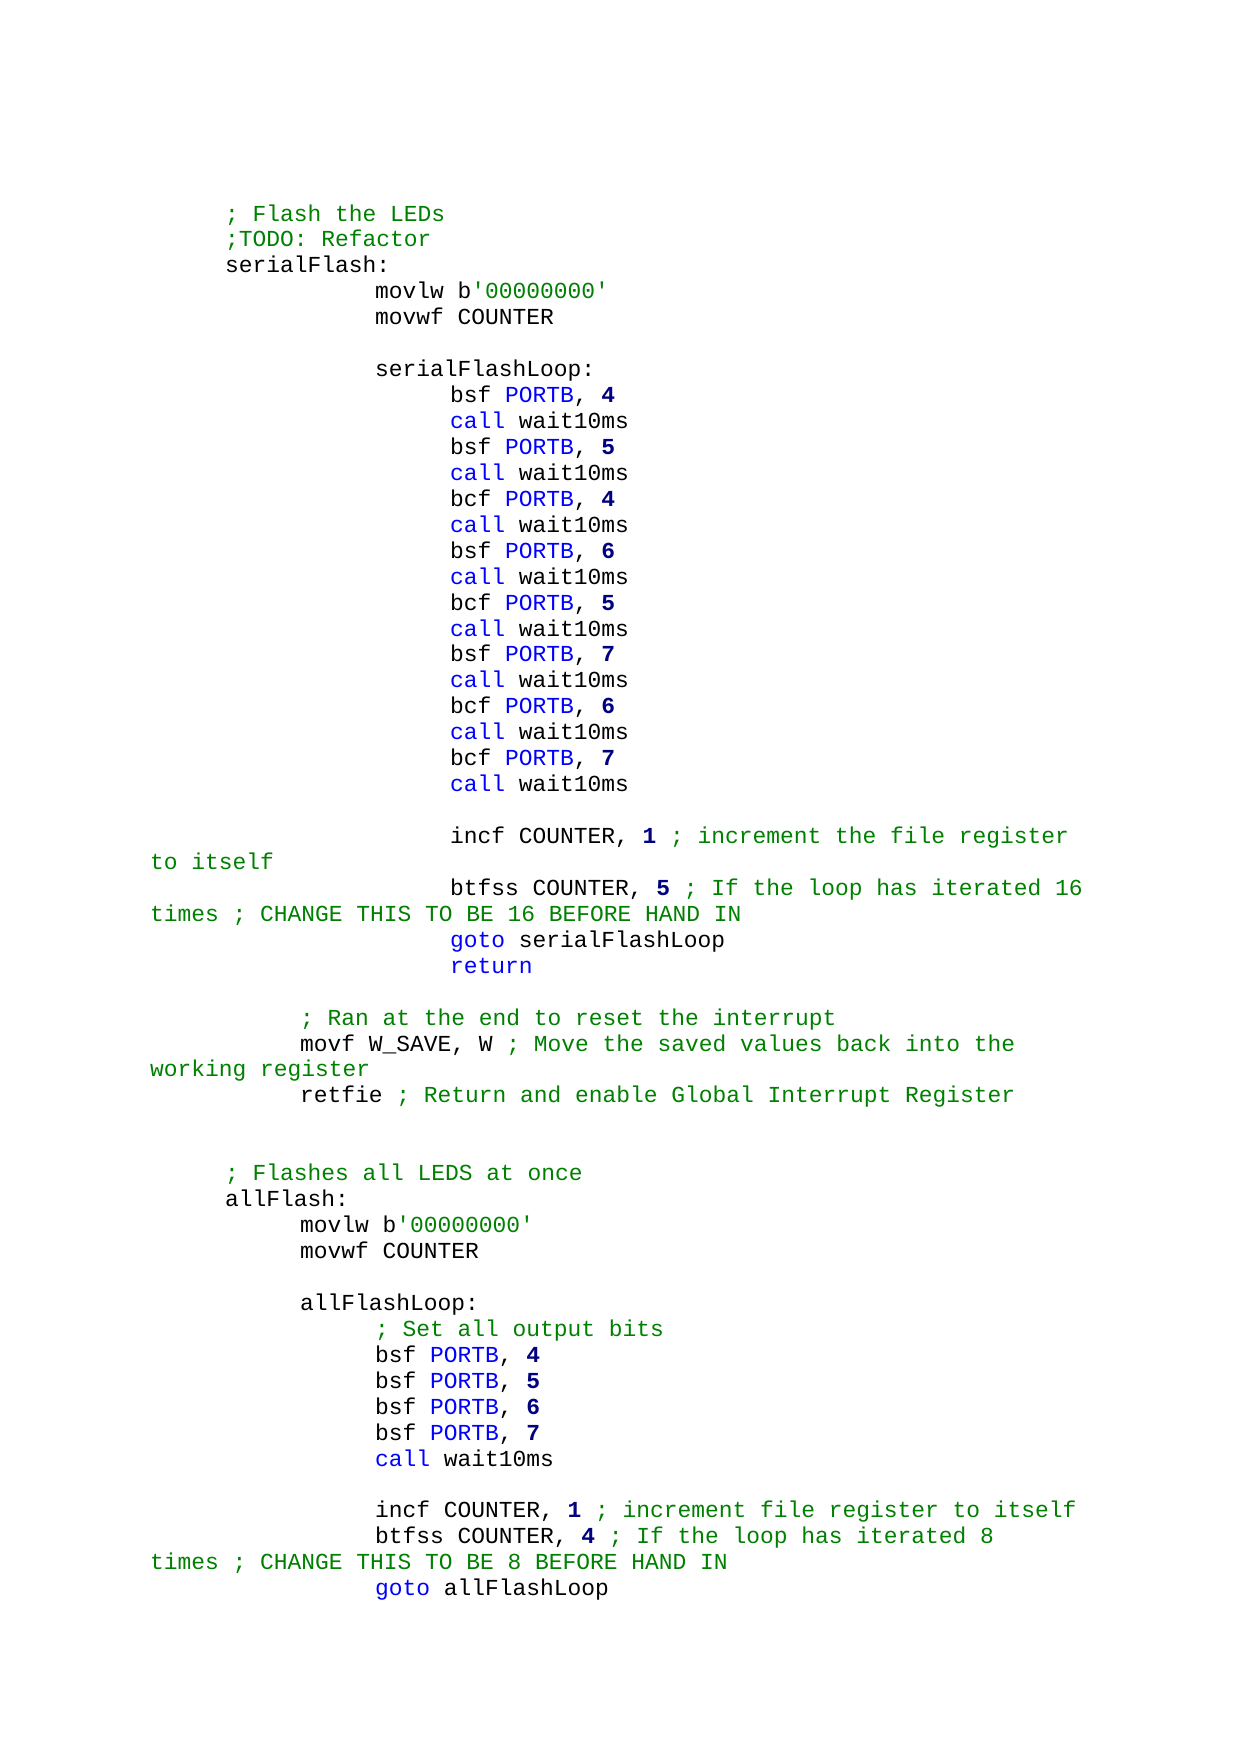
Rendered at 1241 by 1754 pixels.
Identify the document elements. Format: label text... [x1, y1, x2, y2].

text call wait10ms [150, 565, 1090, 591]
text movwf COUNTER [150, 1239, 1090, 1265]
text return [150, 954, 1090, 980]
text serialFlash: [150, 254, 1090, 280]
text ;TODO: Refactor [150, 228, 1090, 254]
text movf W_SAVE, W ; Move the saved values back into the working register [150, 1032, 1090, 1084]
text movlw b'00000000' [150, 1213, 1090, 1239]
text incf COUNTER, 1 ; increment the file register to itself [150, 824, 1090, 876]
text ; Set all output bits [150, 1317, 1090, 1343]
text bsf PORTB, 4 [150, 1343, 1090, 1369]
text allFlash: [150, 1187, 1090, 1213]
text bsf PORTB, 7 [150, 643, 1090, 669]
text ; Flash the LEDs [150, 202, 1090, 228]
text retfie ; Return and enable Global Interrupt Register [150, 1084, 1090, 1110]
text ; Flashes all LEDS at once [150, 1162, 1090, 1187]
text call wait10ms [150, 772, 1090, 798]
text bcf PORTB, 7 [150, 747, 1090, 772]
text call wait10ms [150, 669, 1090, 695]
text bcf PORTB, 4 [150, 487, 1090, 513]
text bsf PORTB, 6 [150, 1395, 1090, 1421]
text serialFlashLoop: [150, 357, 1090, 383]
text incf COUNTER, 1 ; increment file register to itself [150, 1499, 1090, 1525]
text btfss COUNTER, 4 ; If the loop has iterated 8 times ; CHANGE THIS TO BE 8 BEFORE HAND IN [150, 1525, 1090, 1577]
text bsf PORTB, 4 [150, 383, 1090, 409]
text movwf COUNTER [150, 306, 1090, 332]
text bcf PORTB, 5 [150, 591, 1090, 617]
text bsf PORTB, 5 [150, 1369, 1090, 1395]
text movlw b'00000000' [150, 280, 1090, 306]
text allFlashLoop: [150, 1291, 1090, 1317]
text goto serialFlashLoop [150, 928, 1090, 954]
text call wait10ms [150, 617, 1090, 643]
text call wait10ms [150, 461, 1090, 487]
text call wait10ms [150, 721, 1090, 747]
text ; Ran at the end to reset the interrupt [150, 1006, 1090, 1032]
text btfss COUNTER, 5 ; If the loop has iterated 16 times ; CHANGE THIS TO BE 16 BEFORE HAND IN [150, 876, 1090, 928]
text call wait10ms [150, 1447, 1090, 1473]
text bsf PORTB, 6 [150, 539, 1090, 565]
text call wait10ms [150, 409, 1090, 435]
text call wait10ms [150, 513, 1090, 539]
text bsf PORTB, 7 [150, 1421, 1090, 1447]
text bsf PORTB, 5 [150, 435, 1090, 461]
text bcf PORTB, 6 [150, 695, 1090, 721]
text goto allFlashLoop [150, 1577, 1090, 1602]
